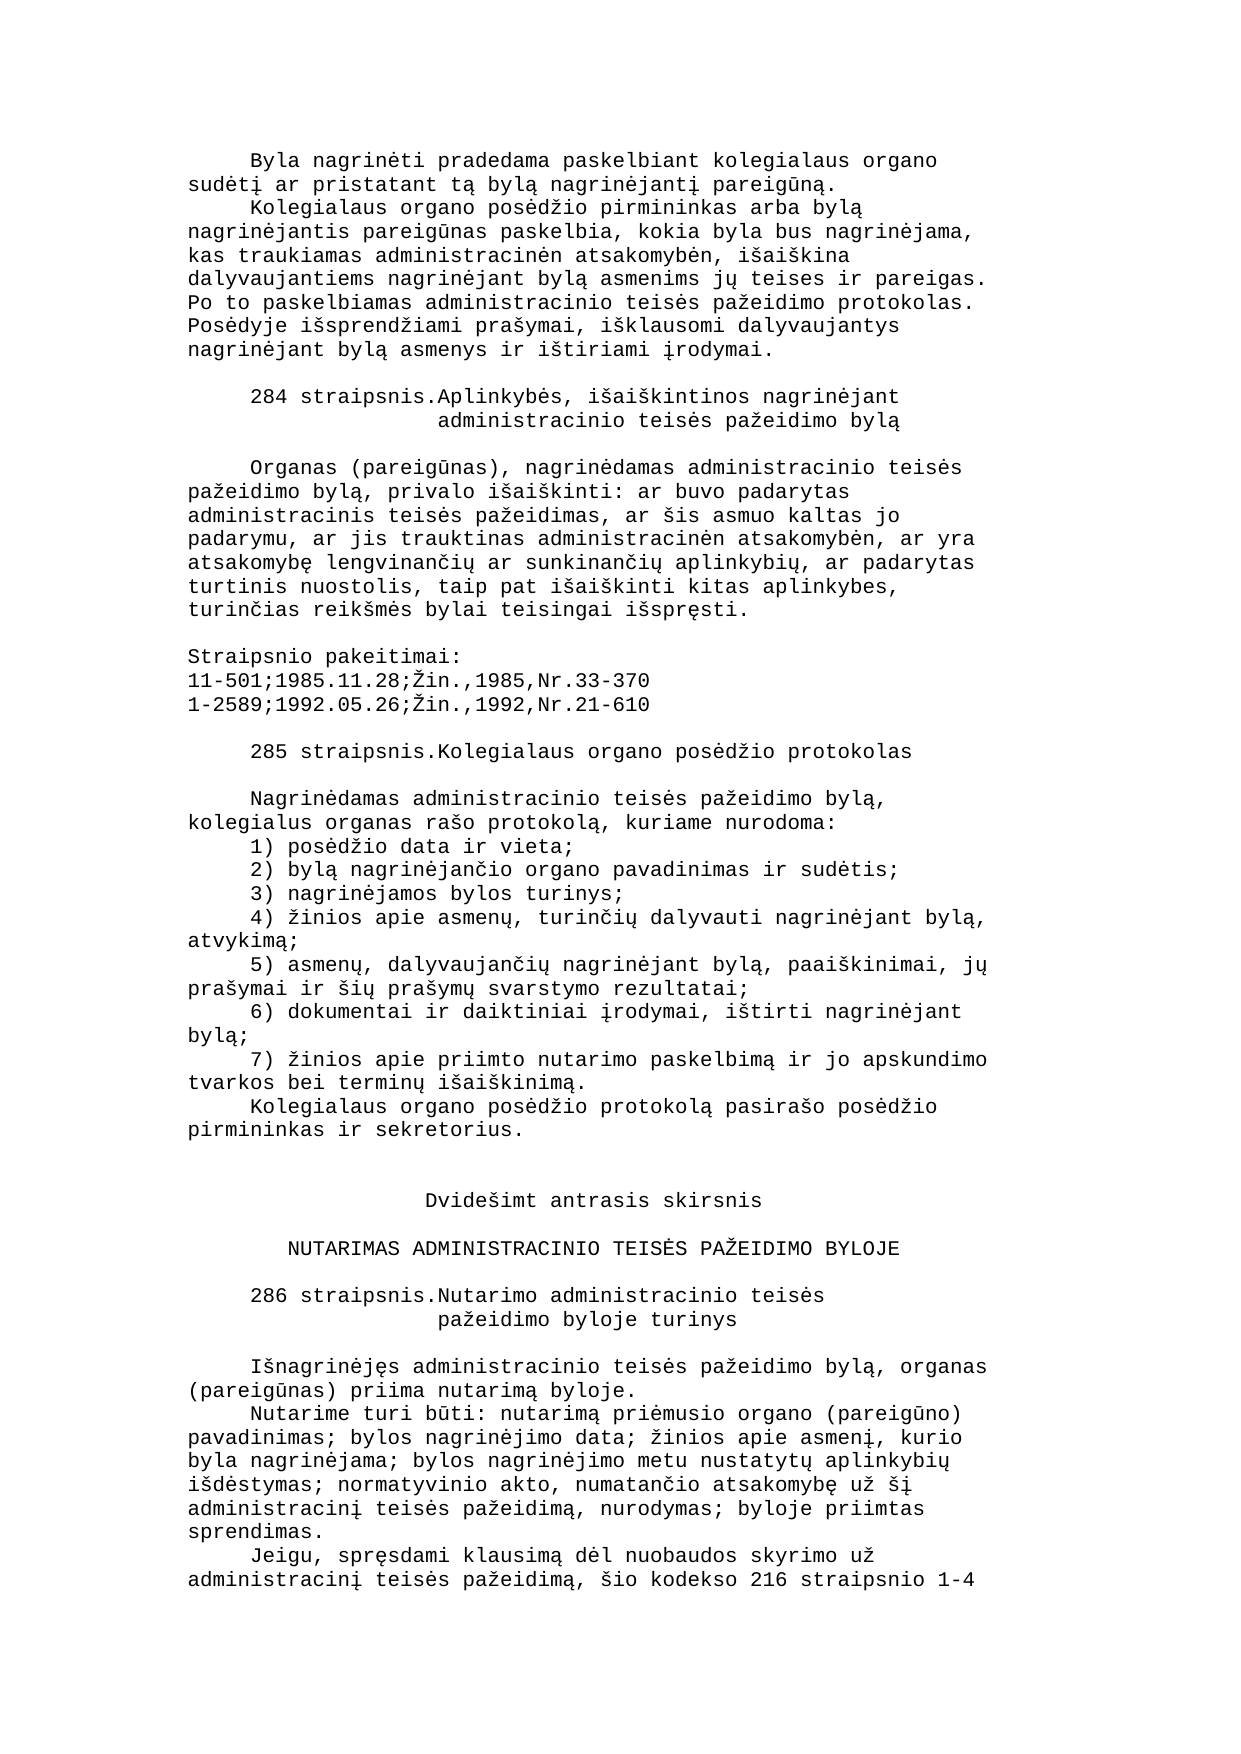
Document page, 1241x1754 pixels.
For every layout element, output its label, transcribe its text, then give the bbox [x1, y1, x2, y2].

text Organas (pareigūnas), nagrinėdamas administracinio teisės [187, 457, 1053, 481]
text administracinio teisės pažeidimo bylą [187, 410, 1053, 434]
text (pareigūnas) priima nutarimą byloje. [187, 1379, 1053, 1403]
text Nutarime turi būti: nutarimą priėmusio organo (pareigūno) [187, 1403, 1053, 1427]
text administracinį teisės pažeidimą, nurodymas; byloje priimtas [187, 1498, 1053, 1521]
text 5) asmenų, dalyvaujančių nagrinėjant bylą, paaiškinimai, jų [187, 954, 1053, 978]
text padarymu, ar jis trauktinas administracinėn atsakomybėn, ar yra [187, 528, 1053, 552]
text turtinis nuostolis, taip pat išaiškinti kitas aplinkybes, [187, 576, 1053, 599]
text 6) dokumentai ir daiktiniai įrodymai, ištirti nagrinėjant [187, 1001, 1053, 1025]
text administracinis teisės pažeidimas, ar šis asmuo kaltas jo [187, 505, 1053, 528]
text bylą; [187, 1025, 1053, 1048]
text Jeigu, spręsdami klausimą dėl nuobaudos skyrimo už [187, 1545, 1053, 1569]
text 3) nagrinėjamos bylos turinys; [187, 883, 1053, 907]
text NUTARIMAS ADMINISTRACINIO TEISĖS PAŽEIDIMO BYLOJE [187, 1238, 1053, 1261]
text nagrinėjantis pareigūnas paskelbia, kokia byla bus nagrinėjama, [187, 221, 1053, 244]
text Kolegialaus organo posėdžio pirmininkas arba bylą [187, 197, 1053, 221]
text pažeidimo bylą, privalo išaiškinti: ar buvo padarytas [187, 481, 1053, 505]
text sudėtį ar pristatant tą bylą nagrinėjantį pareigūną. [187, 174, 1053, 197]
text atvykimą; [187, 930, 1053, 954]
text turinčias reikšmės bylai teisingai išspręsti. [187, 599, 1053, 623]
text Byla nagrinėti pradedama paskelbiant kolegialaus organo [187, 150, 1053, 174]
text 286 straipsnis.Nutarimo administracinio teisės [187, 1285, 1053, 1309]
text Nagrinėdamas administracinio teisės pažeidimo bylą, [187, 788, 1053, 812]
text 11-501;1985.11.28;Žin.,1985,Nr.33-370 [187, 670, 1053, 694]
text dalyvaujantiems nagrinėjant bylą asmenims jų teises ir pareigas. [187, 268, 1053, 292]
text Kolegialaus organo posėdžio protokolą pasirašo posėdžio [187, 1096, 1053, 1119]
text 1) posėdžio data ir vieta; [187, 836, 1053, 859]
text tvarkos bei terminų išaiškinimą. [187, 1072, 1053, 1096]
text 1-2589;1992.05.26;Žin.,1992,Nr.21-610 [187, 694, 1053, 717]
text pirmininkas ir sekretorius. [187, 1119, 1053, 1143]
text 4) žinios apie asmenų, turinčių dalyvauti nagrinėjant bylą, [187, 907, 1053, 930]
text kolegialus organas rašo protokolą, kuriame nurodoma: [187, 812, 1053, 836]
text sprendimas. [187, 1521, 1053, 1545]
text pavadinimas; bylos nagrinėjimo data; žinios apie asmenį, kurio [187, 1427, 1053, 1451]
text 284 straipsnis.Aplinkybės, išaiškintinos nagrinėjant [187, 386, 1053, 410]
text Straipsnio pakeitimai: [187, 647, 1053, 670]
text 7) žinios apie priimto nutarimo paskelbimą ir jo apskundimo [187, 1048, 1053, 1072]
text Posėdyje išsprendžiami prašymai, išklausomi dalyvaujantys [187, 316, 1053, 339]
text byla nagrinėjama; bylos nagrinėjimo metu nustatytų aplinkybių [187, 1451, 1053, 1474]
text kas traukiamas administracinėn atsakomybėn, išaiškina [187, 244, 1053, 268]
text Po to paskelbiamas administracinio teisės pažeidimo protokolas. [187, 292, 1053, 316]
text 2) bylą nagrinėjančio organo pavadinimas ir sudėtis; [187, 859, 1053, 883]
text 285 straipsnis.Kolegialaus organo posėdžio protokolas [187, 741, 1053, 765]
text Dvidešimt antrasis skirsnis [187, 1190, 1053, 1214]
text išdėstymas; normatyvinio akto, numatančio atsakomybę už šį [187, 1474, 1053, 1498]
text atsakomybę lengvinančių ar sunkinančių aplinkybių, ar padarytas [187, 552, 1053, 576]
text nagrinėjant bylą asmenys ir ištiriami įrodymai. [187, 339, 1053, 363]
text Išnagrinėjęs administracinio teisės pažeidimo bylą, organas [187, 1356, 1053, 1379]
text administracinį teisės pažeidimą, šio kodekso 216 straipsnio 1-4 [187, 1569, 1053, 1592]
text pažeidimo byloje turinys [187, 1309, 1053, 1332]
text prašymai ir šių prašymų svarstymo rezultatai; [187, 978, 1053, 1001]
